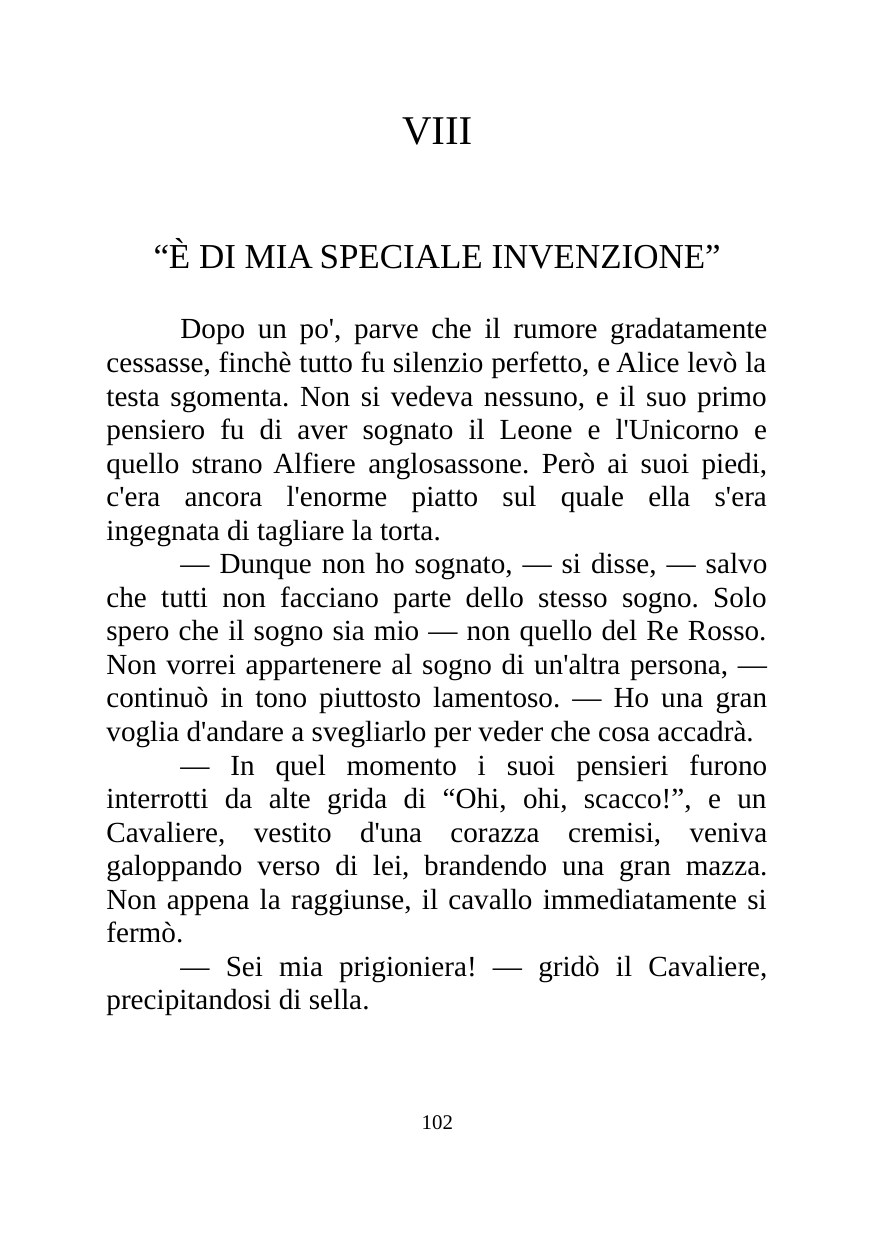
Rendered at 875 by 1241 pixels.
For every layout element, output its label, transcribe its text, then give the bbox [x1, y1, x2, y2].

text — In quel momento i suoi pensieri furono interrotti da alte grida di “Ohi, ohi, scacco!”, e un Cavaliere, vestito d'una corazza cremisi, veniva galoppando verso di lei, brandendo una gran mazza. Non appena la raggiunse, il cavallo immediatamente si fermò. [106, 748, 768, 949]
text — Sei mia prigioniera! — gridò il Cavaliere, precipitandosi di sella. [106, 949, 768, 1016]
subtitle “È DI MIA SPECIALE INVENZIONE” [106, 236, 768, 276]
text Dopo un po', parve che il rumore gradatamente cessasse, finchè tutto fu silenzio perfetto, e Alice levò la testa sgomenta. Non si vedeva nessuno, e il suo primo pensiero fu di aver sognato il Leone e l'Unicorno e quello strano Alfiere anglosassone. Però ai suoi piedi, c'era ancora l'enorme piatto sul quale ella s'era ingegnata di tagliare la torta. [106, 312, 768, 546]
text — Dunque non ho sognato, — si disse, — salvo che tutti non facciano parte dello stesso sogno. Solo spero che il sogno sia mio — non quello del Re Rosso. Non vorrei appartenere al sogno di un'altra persona, — continuò in tono piuttosto lamentoso. — Ho una gran voglia d'andare a svegliarlo per veder che cosa accadrà. [106, 546, 768, 748]
subtitle VIII [106, 106, 768, 153]
